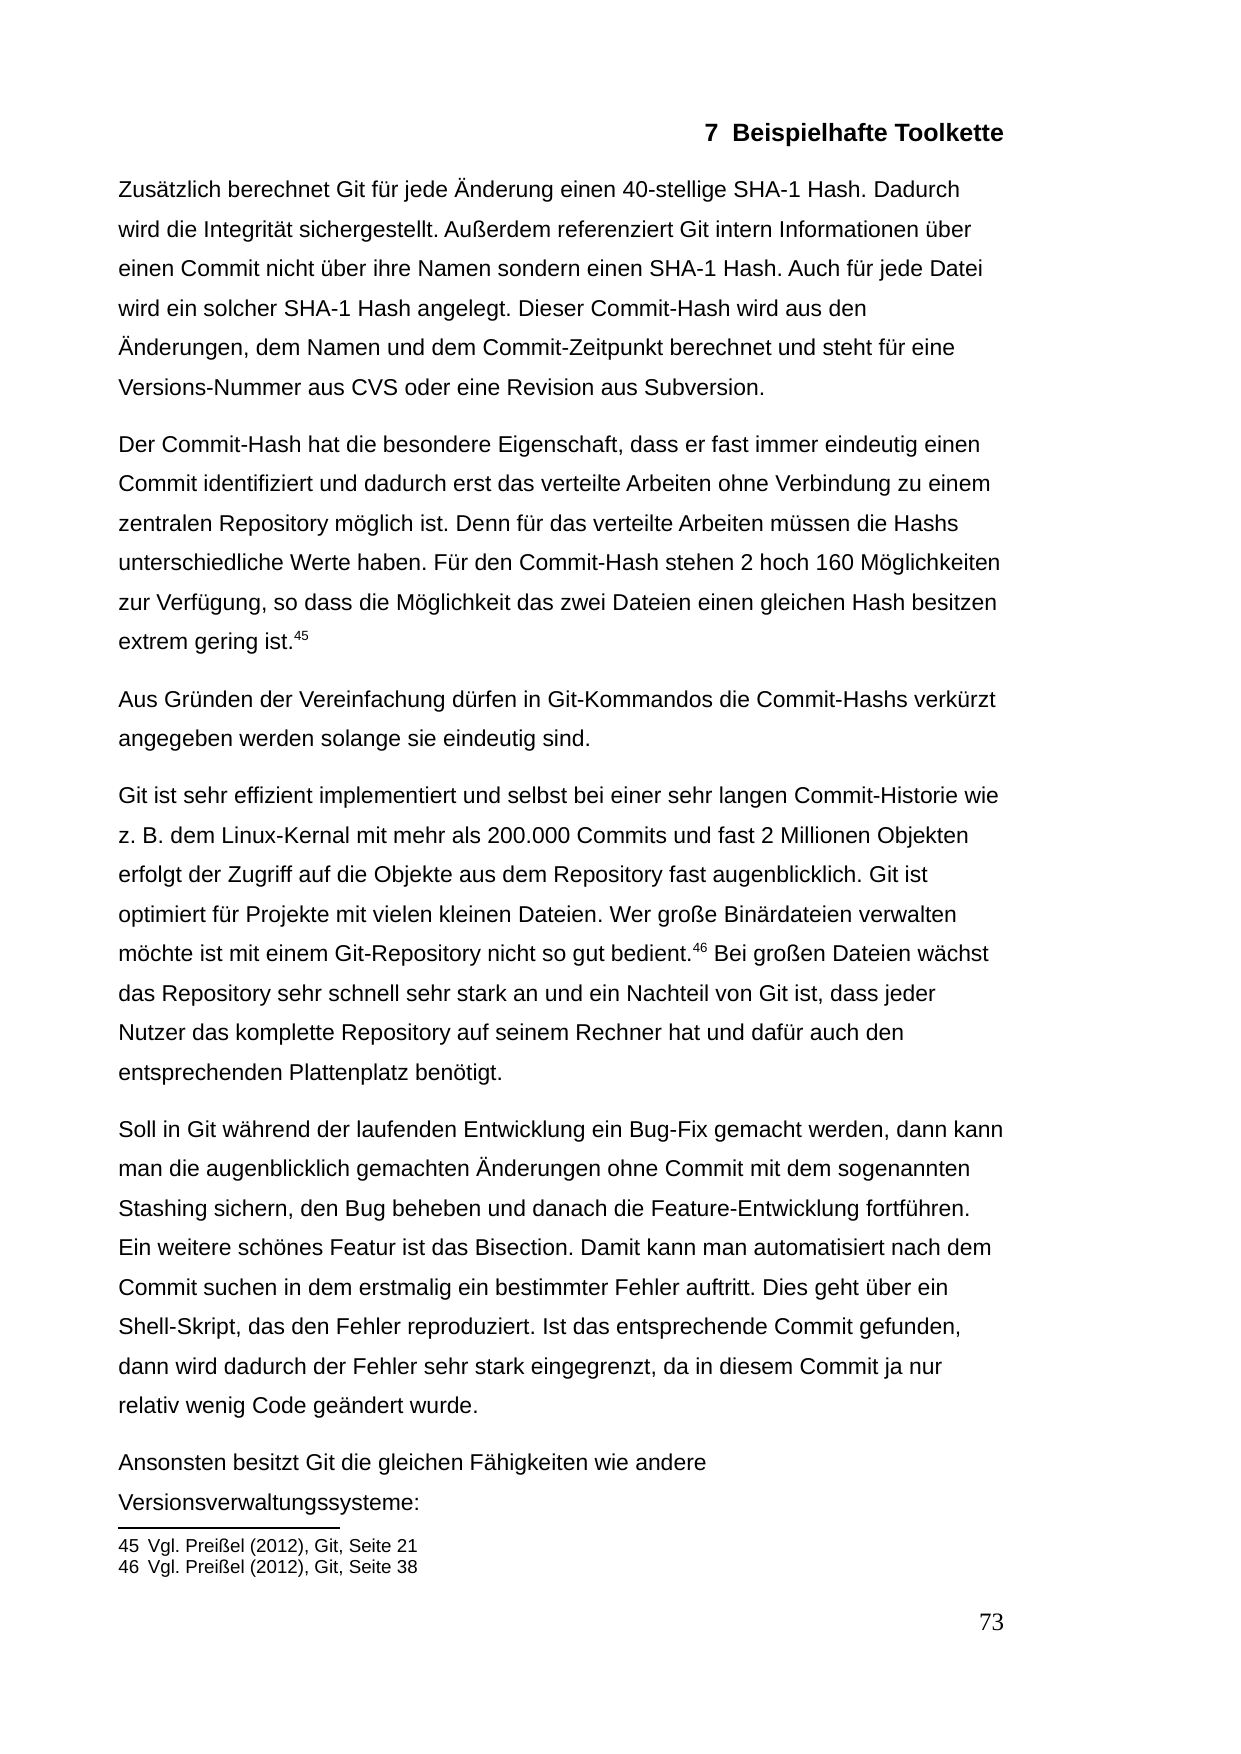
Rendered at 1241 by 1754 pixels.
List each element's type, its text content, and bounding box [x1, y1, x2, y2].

text Zusätzlich berechnet Git für jede Änderung einen 40-stellige SHA-1 Hash. Dadurch wird die Integrität sichergestellt. Außerdem referenziert Git intern Informationen über einen Commit nicht über ihre Namen sondern einen SHA-1 Hash. Auch für jede Datei wird ein solcher SHA-1 Hash angelegt. Dieser Commit-Hash wird aus den Änderungen, dem Namen und dem Commit-Zeitpunkt berechnet und steht für eine Versions-Nummer aus CVS oder eine Revision aus Subversion. [118, 176, 1004, 400]
text Vgl. Preißel (2012), Git, Seite 21 [118, 1534, 1004, 1556]
text Soll in Git während der laufenden Entwicklung ein Bug-Fix gemacht werden, dann kann man die augenblicklich gemachten Änderungen ohne Commit mit dem sogenannten Stashing sichern, den Bug beheben und danach die Feature-Entwicklung fortführen. Ein weitere schönes Featur ist das Bisection. Damit kann man automatisiert nach dem Commit suchen in dem erstmalig ein bestimmter Fehler auftritt. Dies geht über ein Shell-Skript, das den Fehler reproduziert. Ist das entsprechende Commit gefunden, dann wird dadurch der Fehler sehr stark eingegrenzt, da in diesem Commit ja nur relativ wenig Code geändert wurde. [118, 1116, 1004, 1418]
text Git ist sehr effizient implementiert und selbst bei einer sehr langen Commit-Historie wie z. B. dem Linux-Kernal mit mehr als 200.000 Commits und fast 2 Millionen Objekten erfolgt der Zugriff auf die Objekte aus dem Repository fast augenblicklich. Git ist optimiert für Projekte mit vielen kleinen Dateien. Wer große Binärdateien verwalten möchte ist mit einem Git-Repository nicht so gut bedient. Bei großen Dateien wächst das Repository sehr schnell sehr stark an und ein Nachteil von Git ist, dass jeder Nutzer das komplette Repository auf seinem Rechner hat und dafür auch den entsprechenden Plattenplatz benötigt. [118, 782, 1004, 1085]
text Vgl. Preißel (2012), Git, Seite 38 [118, 1556, 1004, 1578]
text Der Commit-Hash hat die besondere Eigenschaft, dass er fast immer eindeutig einen Commit identifiziert und dadurch erst das verteilte Arbeiten ohne Verbindung zu einem zentralen Repository möglich ist. Denn für das verteilte Arbeiten müssen die Hashs unterschiedliche Werte haben. Für den Commit-Hash stehen 2 hoch 160 Möglichkeiten zur Verfügung, so dass die Möglichkeit das zwei Dateien einen gleichen Hash besitzen extrem gering ist. [118, 431, 1004, 655]
text Ansonsten besitzt Git die gleichen Fähigkeiten wie andere Versionsverwaltungssysteme: [118, 1449, 1004, 1515]
text Aus Gründen der Vereinfachung dürfen in Git-Kommandos die Commit-Hashs verkürzt angegeben werden solange sie eindeutig sind. [118, 686, 1004, 751]
